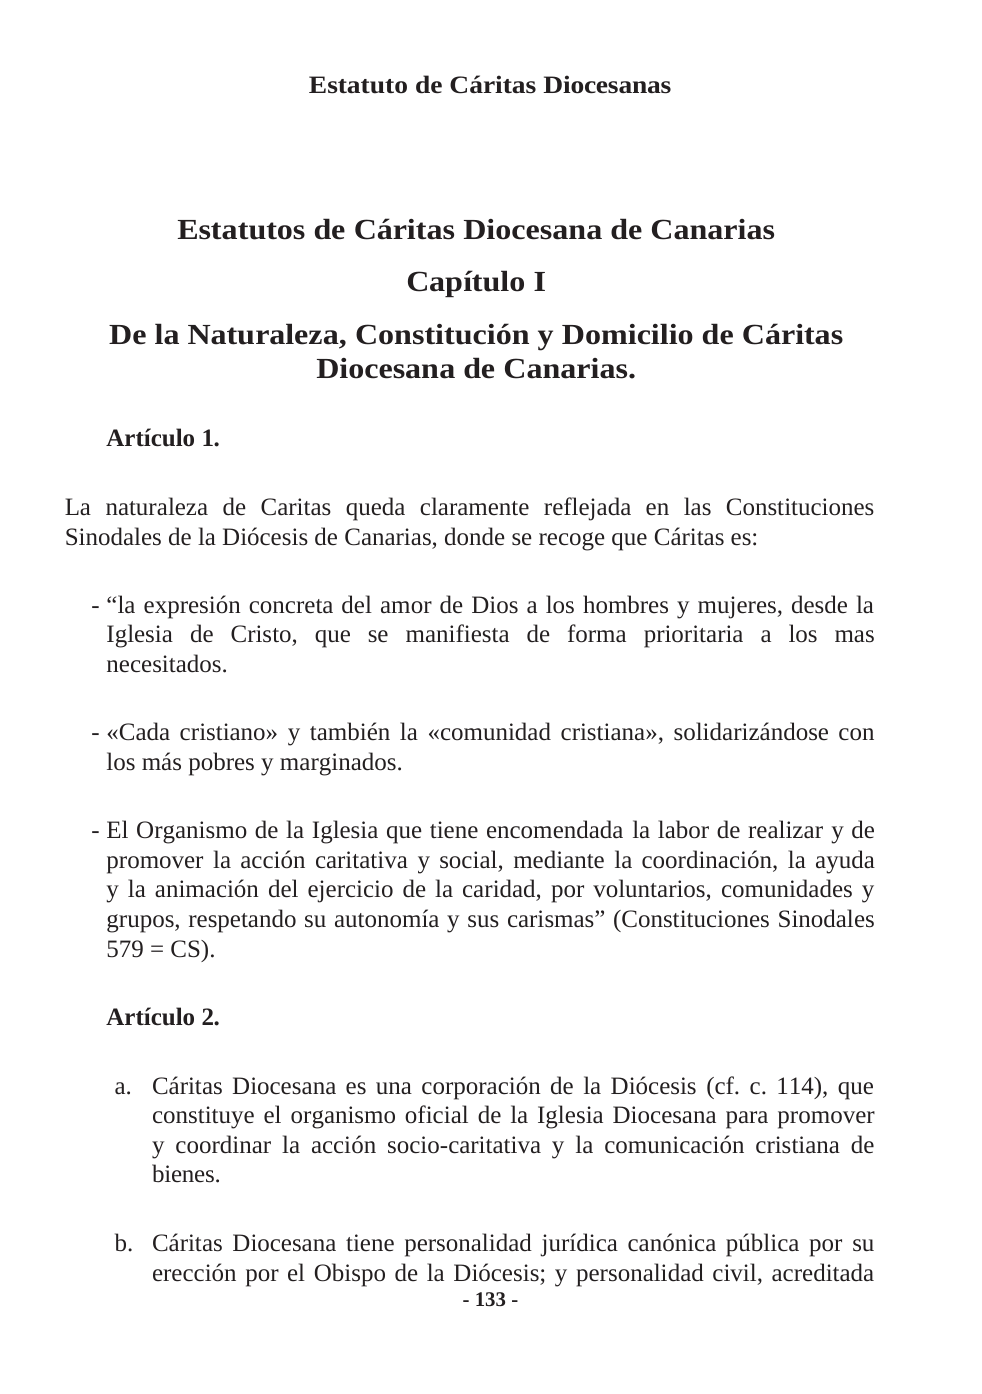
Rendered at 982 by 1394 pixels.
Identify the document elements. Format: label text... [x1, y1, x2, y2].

text De la Naturaleza, Constitución y Domicilio de Cáritas Diocesana de Canarias. [78, 317, 874, 385]
subtitle Artículo 2. [106, 1002, 917, 1031]
list «Cada cristiano» y también la «comunidad cristiana», solidarizándose con los más pobres y marginados. [91, 717, 875, 776]
list Cáritas Diocesana es una corporación de la Diócesis (cf. c. 114), que constituye el organismo oficial de la Iglesia Diocesana para promover y coordinar la acción socio-caritativa y la comunicación cristiana de bienes. [114, 1071, 875, 1188]
text La naturaleza de Caritas queda claramente reflejada en las Constituciones Sinodales de la Diócesis de Canarias, donde se recoge que Cáritas es: [64, 492, 875, 550]
subtitle Estatutos de Cáritas Diocesana de Canarias Capítulo I [124, 212, 828, 298]
list El Organismo de la Iglesia que tiene encomendada la labor de realizar y de promover la acción caritativa y social, mediante la coordinación, la ayuda y la animación del ejercicio de la caridad, por voluntarios, comunidades y grupos, respetando su autonomía y sus carismas” (Constituciones Sinodales 579 = CS). [91, 815, 875, 962]
list Cáritas Diocesana tiene personalidad jurídica canónica pública por su erección por el Obispo de la Diócesis; y personalidad civil, acreditada [114, 1228, 875, 1287]
list “la expresión concreta del amor de Dios a los hombres y mujeres, desde la Iglesia de Cristo, que se manifiesta de forma prioritaria a los mas necesitados. [91, 590, 875, 678]
subtitle Artículo 1. [106, 423, 917, 452]
